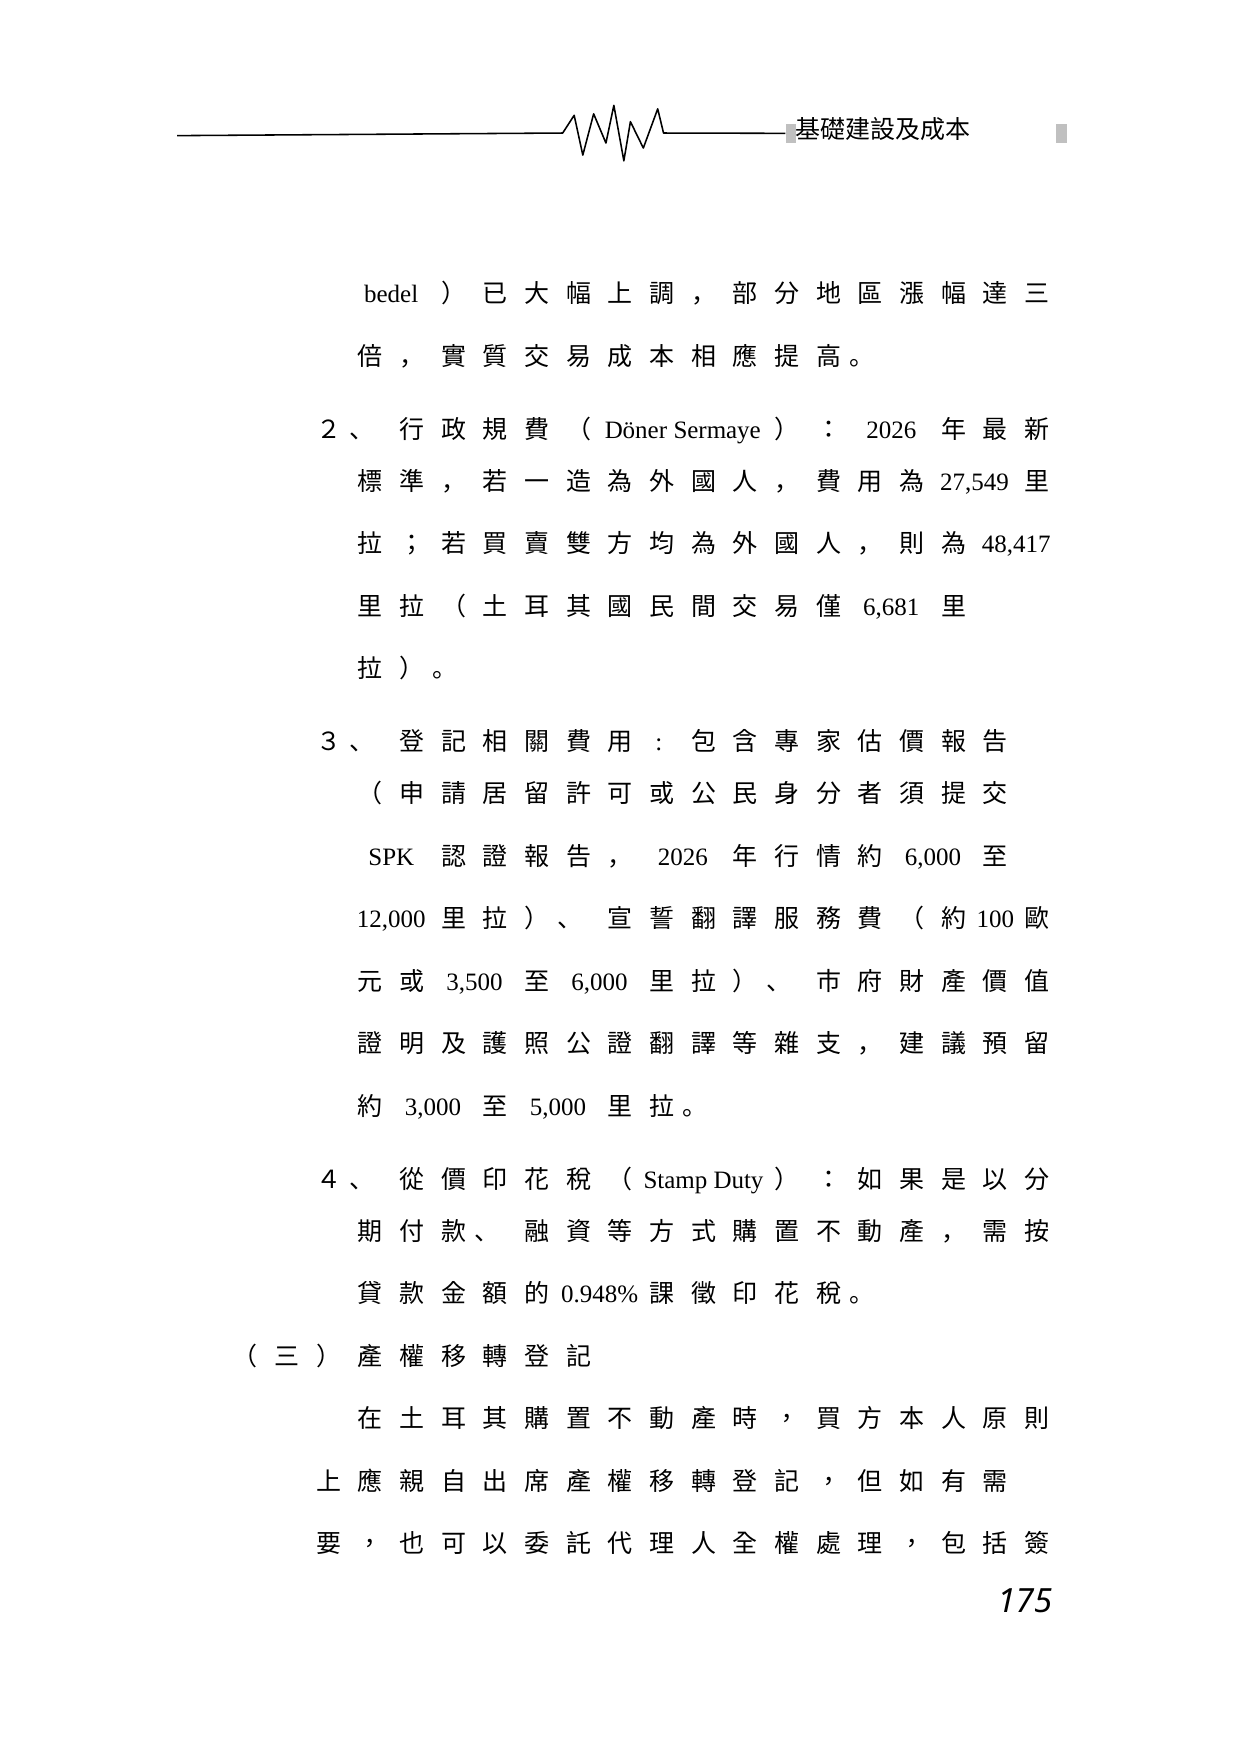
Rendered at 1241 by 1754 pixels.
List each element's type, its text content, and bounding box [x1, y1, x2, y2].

text 在土耳其購置不動產時，買方本人原則上應親自出席產權移轉登記，但如有需要，也可以委託代理人全權處理，包括簽 [281, 1375, 1058, 1563]
text ４、從價印花稅（Stamp Duty）：如果是以分期付款、融資等方式購置不動產，需按貸款金額的0.948%課徵印花稅。 [281, 1125, 1058, 1313]
text ３、登記相關費用: 包含專家估價報告（申請居留許可或公民身分者須提交SPK認證報告，2026年行情約6,000至12,000里拉）、宣誓翻譯服務費（約100歐元或3,500至6,000里拉）、市府財產價值證明及護照公證翻譯等雜支，建議預留約3,000至5,000里拉。 [281, 688, 1058, 1125]
text bedel）已大幅上調，部分地區漲幅達三倍，實質交易成本相應提高。 [281, 250, 1058, 375]
text （三）產權移轉登記 [207, 1313, 1058, 1375]
text ２、行政規費（Döner Sermaye）：2026年最新標準，若一造為外國人，費用為27,549里拉；若買賣雙方均為外國人，則為48,417里拉（土耳其國民間交易僅6,681里拉）。 [281, 375, 1058, 688]
